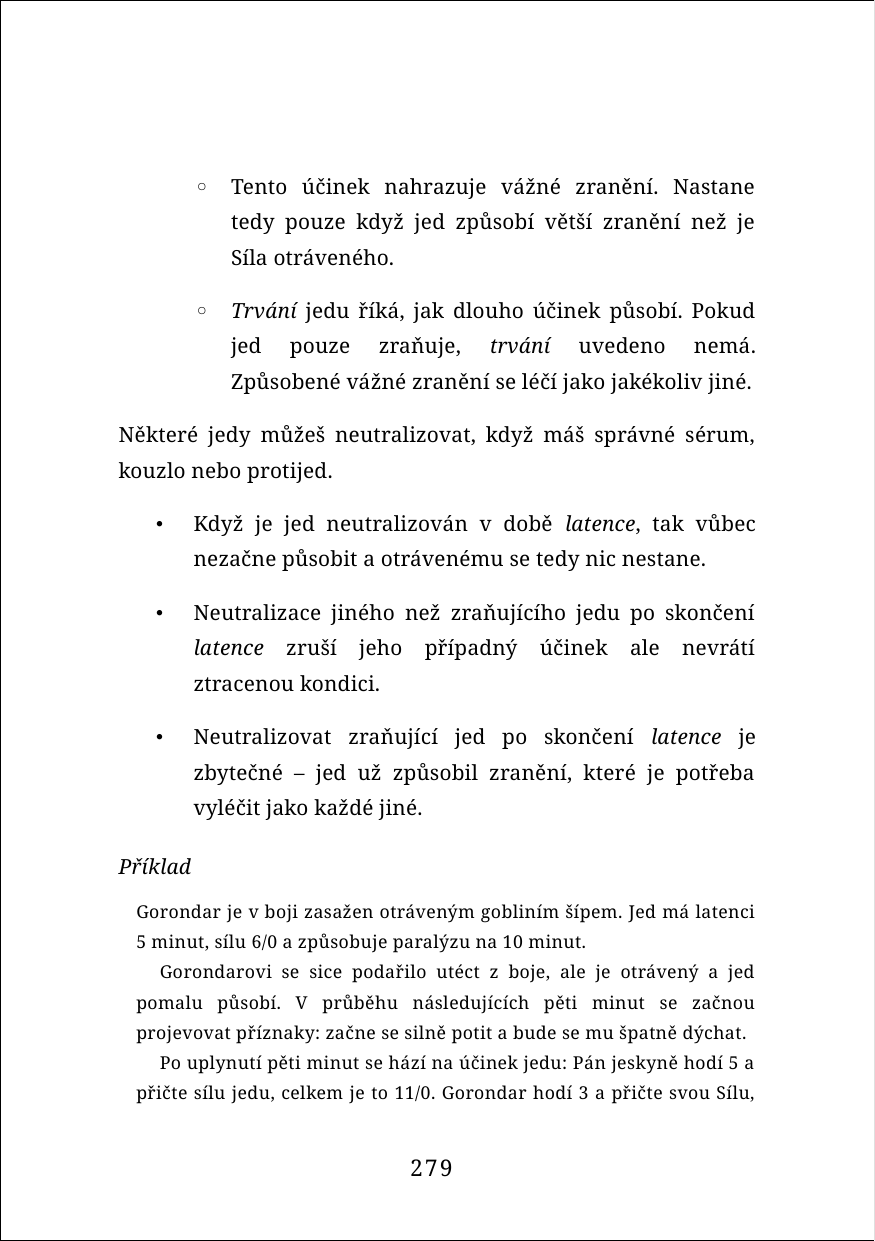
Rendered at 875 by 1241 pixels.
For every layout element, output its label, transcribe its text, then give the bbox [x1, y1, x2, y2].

text Gorondar je v boji zasažen otráveným gobliním šípem. Jed má latenci 5 minut, sílu 6/0 a způsobuje paralýzu na 10 minut. Gorondarovi se sice podařilo utéct z boje, ale je otrávený a jed pomalu působí. V průběhu následujících pěti minut se začnou projevovat příznaky: začne se silně potit a bude se mu špatně dýchat. Po uplynutí pěti minut se hází na účinek jedu: Pán jeskyně hodí 5 a přičte sílu jedu, celkem je to 11/0. Gorondar hodí 3 a přičte svou Sílu, [136, 899, 756, 1105]
list Tento účinek nahrazuje vážné zranění. Nastane tedy pouze když jed způsobí větší zranění než je Síla otráveného. [193, 172, 756, 271]
list Neutralizace jiného než zraňujícího jedu po skončení latence zruší jeho případný účinek ale nevrátí ztracenou kondici. [156, 598, 756, 697]
text Příklad [118, 852, 756, 881]
text Některé jedy můžeš neutralizovat, když máš správné sérum, kouzlo nebo protijed. [118, 420, 756, 484]
list Když je jed neutralizován v době latence, tak vůbec nezačne působit a otrávenému se tedy nic nestane. [156, 509, 756, 573]
list Trvání jedu říká, jak dlouho účinek působí. Pokud jed pouze zraňuje, trvání uvedeno nemá. Způsobené vážné zranění se léčí jako jakékoliv jiné. [193, 296, 756, 396]
list Neutralizovat zraňující jed po skončení latence je zbytečné – jed už způsobil zranění, které je potřeba vyléčit jako každé jiné. [156, 722, 756, 822]
